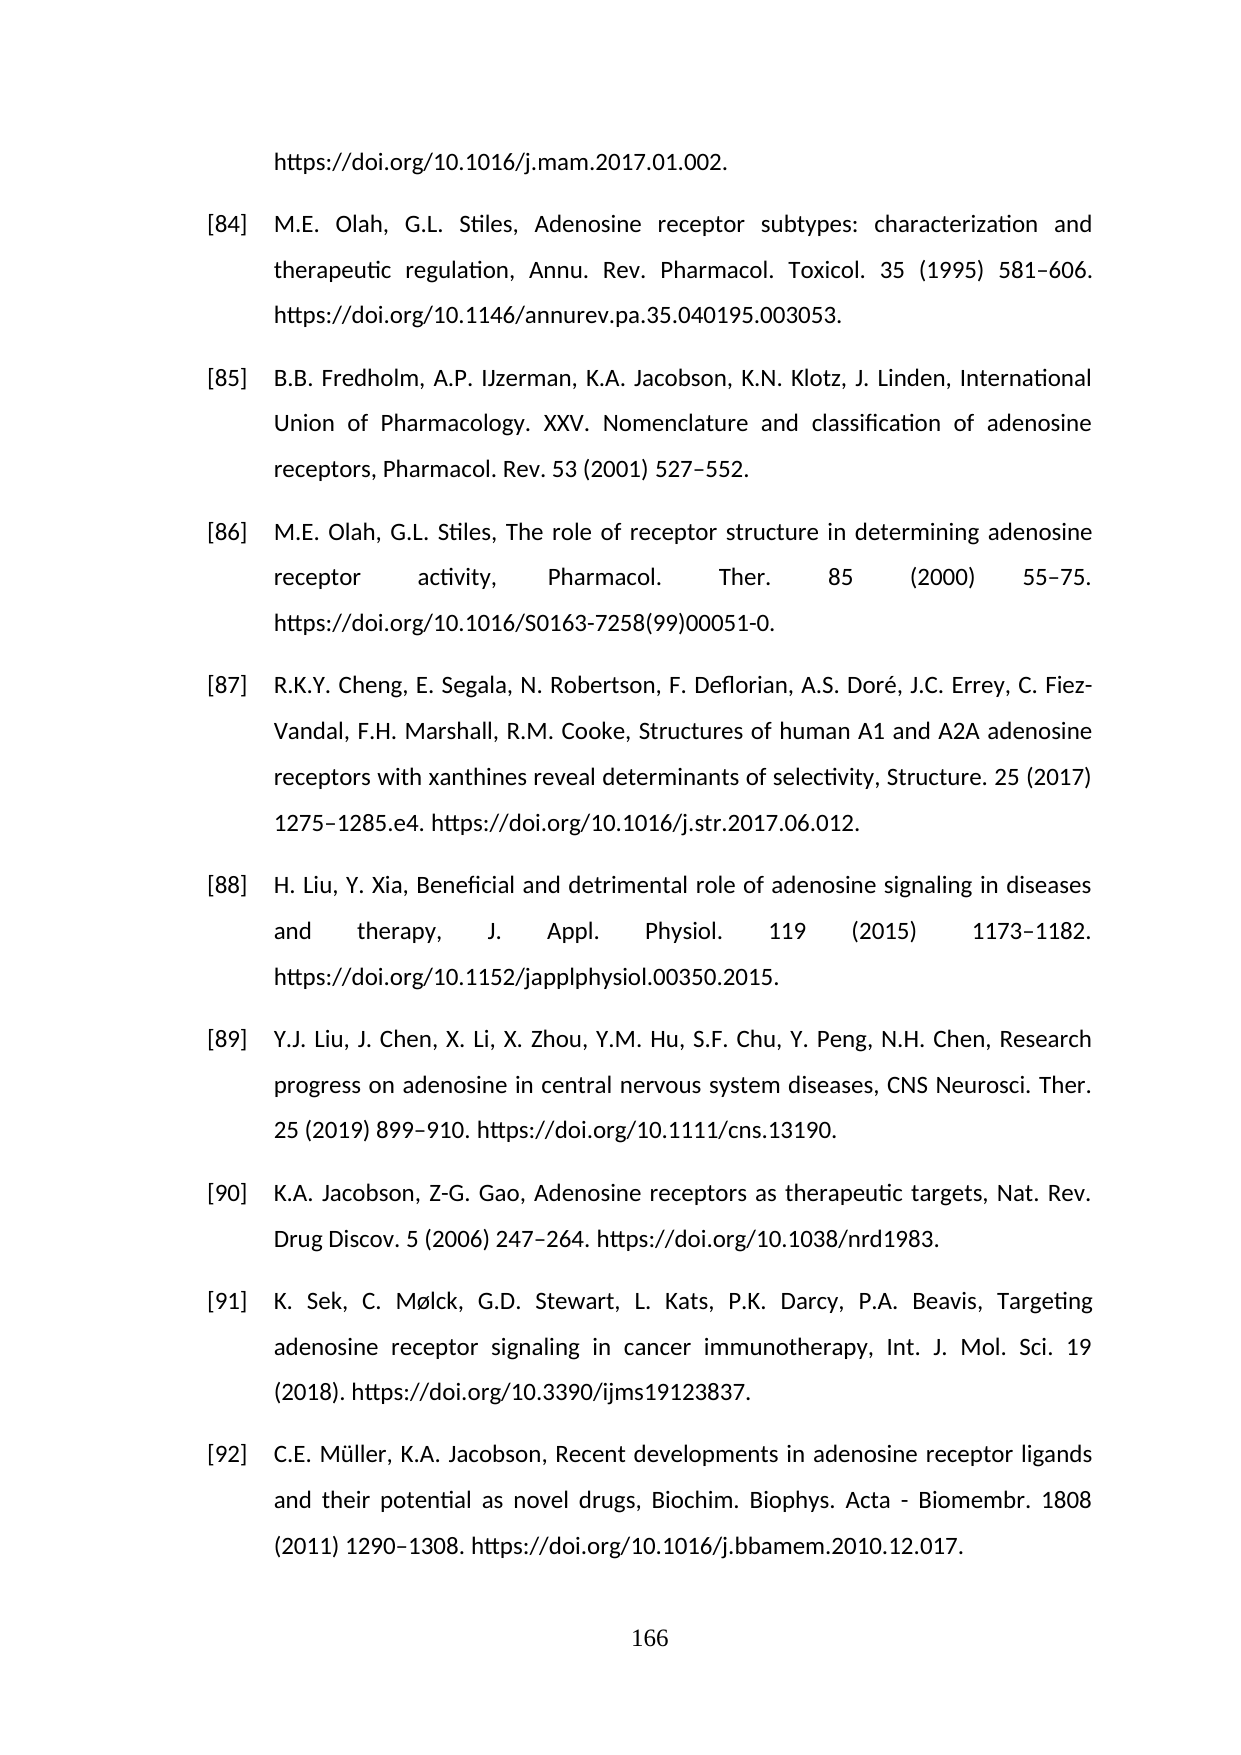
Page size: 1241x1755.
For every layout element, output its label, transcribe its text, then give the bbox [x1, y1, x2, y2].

text https://doi.org/10.1016/S0163-7258(99)00051-0. [273, 607, 1105, 638]
list B.B. Fredholm, A.P. IJzerman, K.A. Jacobson, K.N. Klotz, J. Linden, International Union of Pharmacology. XXV. Nomenclature and classification of adenosine receptors, Pharmacol. Rev. 53 (2001) 527–552. [207, 362, 1093, 484]
list M.E. Olah, G.L. Stiles, Adenosine receptor subtypes: characterization and therapeutic regulation, Annu. Rev. Pharmacol. Toxicol. 35 (1995) 581–606. https://doi.org/10.1146/annurev.pa.35.040195.003053. [207, 208, 1094, 330]
list R.K.Y. Cheng, E. Segala, N. Robertson, F. Deflorian, A.S. Doré, J.C. Errey, C. Fiez- Vandal, F.H. Marshall, R.M. Cooke, Structures of human A1 and A2A adenosine receptors with xanthines reveal determinants of selectivity, Structure. 25 (2017) 1275–1285.e4. https://doi.org/10.1016/j.str.2017.06.012. [207, 670, 1093, 837]
list C.E. Müller, K.A. Jacobson, Recent developments in adenosine receptor ligands and their potential as novel drugs, Biochim. Biophys. Acta - Biomembr. 1808 (2011) 1290–1308. https://doi.org/10.1016/j.bbamem.2010.12.017. [207, 1439, 1093, 1561]
list K.A. Jacobson, Z-G. Gao, Adenosine receptors as therapeutic targets, Nat. Rev. Drug Discov. 5 (2006) 247–264. https://doi.org/10.1038/nrd1983. [207, 1177, 1093, 1253]
list M.E. Olah, G.L. Stiles, The role of receptor structure in determining adenosine receptor activity, Pharmacol. Ther. 85 (2000) 55–75. [207, 516, 1094, 592]
list H. Liu, Y. Xia, Beneficial and detrimental role of adenosine signaling in diseases and therapy, J. Appl. Physiol. 119 (2015) 1173–1182. [207, 869, 1093, 946]
text https://doi.org/10.1016/j.mam.2017.01.002. [273, 146, 1105, 176]
list Y.J. Liu, J. Chen, X. Li, X. Zhou, Y.M. Hu, S.F. Chu, Y. Peng, N.H. Chen, Research progress on adenosine in central nervous system diseases, CNS Neurosci. Ther. 25 (2019) 899–910. https://doi.org/10.1111/cns.13190. [207, 1023, 1093, 1145]
text https://doi.org/10.1152/japplphysiol.00350.2015. [273, 961, 1105, 991]
list K. Sek, C. Mølck, G.D. Stewart, L. Kats, P.K. Darcy, P.A. Beavis, Targeting adenosine receptor signaling in cancer immunotherapy, Int. J. Mol. Sci. 19 (2018). https://doi.org/10.3390/ijms19123837. [207, 1285, 1093, 1407]
